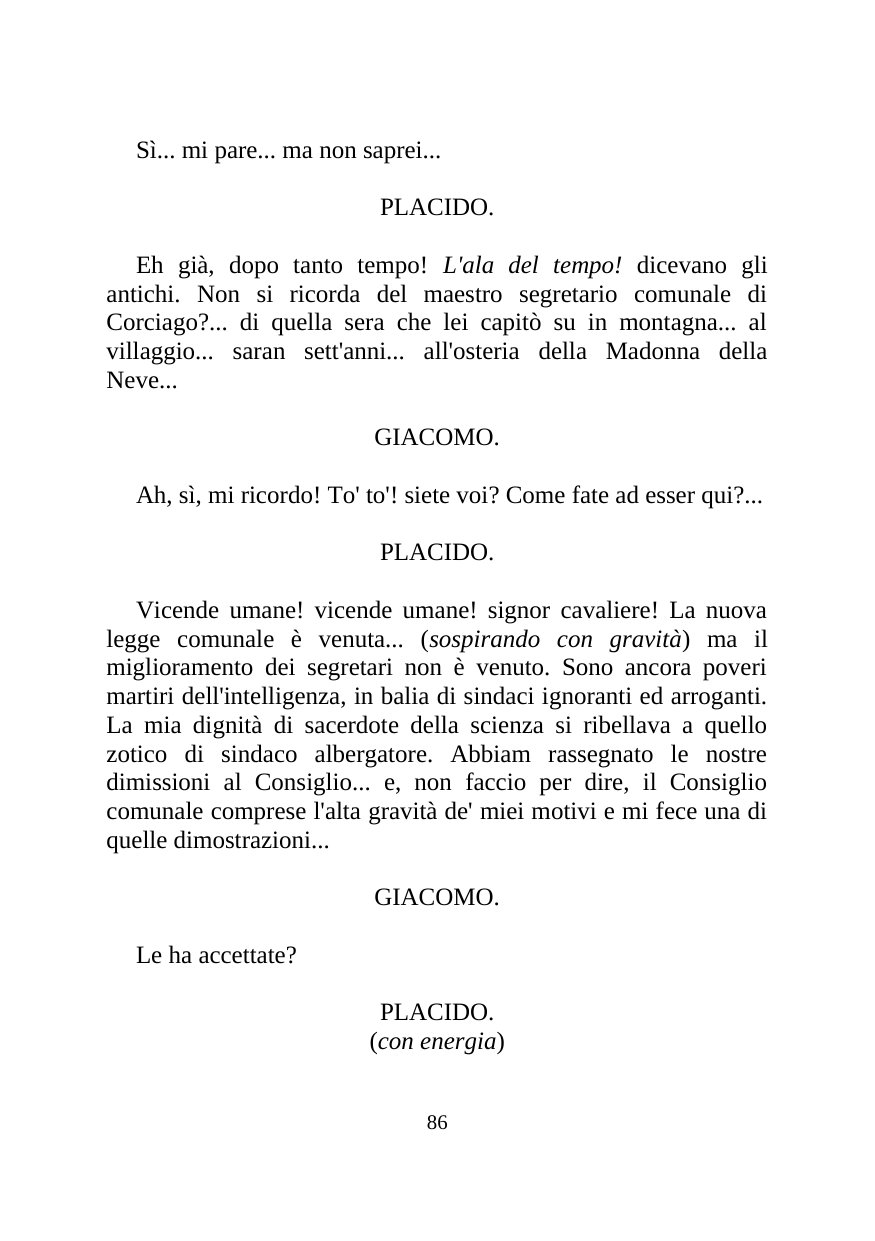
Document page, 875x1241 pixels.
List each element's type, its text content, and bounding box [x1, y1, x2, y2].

text PLACIDO. [106, 192, 768, 221]
text (con energia) [106, 1026, 768, 1055]
text Eh già, dopo tanto tempo! L'ala del tempo! dicevano gli antichi. Non si ricorda del maestro segretario comunale di Corciago?... di quella sera che lei capitò su in montagna... al villaggio... saran sett'anni... all'osteria della Madonna della Neve... [106, 250, 768, 394]
text Vicende umane! vicende umane! signor cavaliere! La nuova legge comunale è venuta... (sospirando con gravità) ma il miglioramento dei segretari non è venuto. Sono ancora poveri martiri dell'intelligenza, in balia di sindaci ignoranti ed arroganti. La mia dignità di sacerdote della scienza si ribellava a quello zotico di sindaco albergatore. Abbiam rassegnato le nostre dimissioni al Consiglio... e, non faccio per dire, il Consiglio comunale comprese l'alta gravità de' miei motivi e mi fece una di quelle dimostrazioni... [106, 595, 768, 854]
text PLACIDO. [106, 997, 768, 1026]
text PLACIDO. [106, 537, 768, 566]
text GIACOMO. [106, 882, 768, 911]
text Ah, sì, mi ricordo! To' to'! siete voi? Come fate ad esser qui?... [106, 480, 768, 509]
text GIACOMO. [106, 422, 768, 451]
text Le ha accettate? [106, 940, 768, 969]
text Sì... mi pare... ma non saprei... [106, 135, 768, 164]
